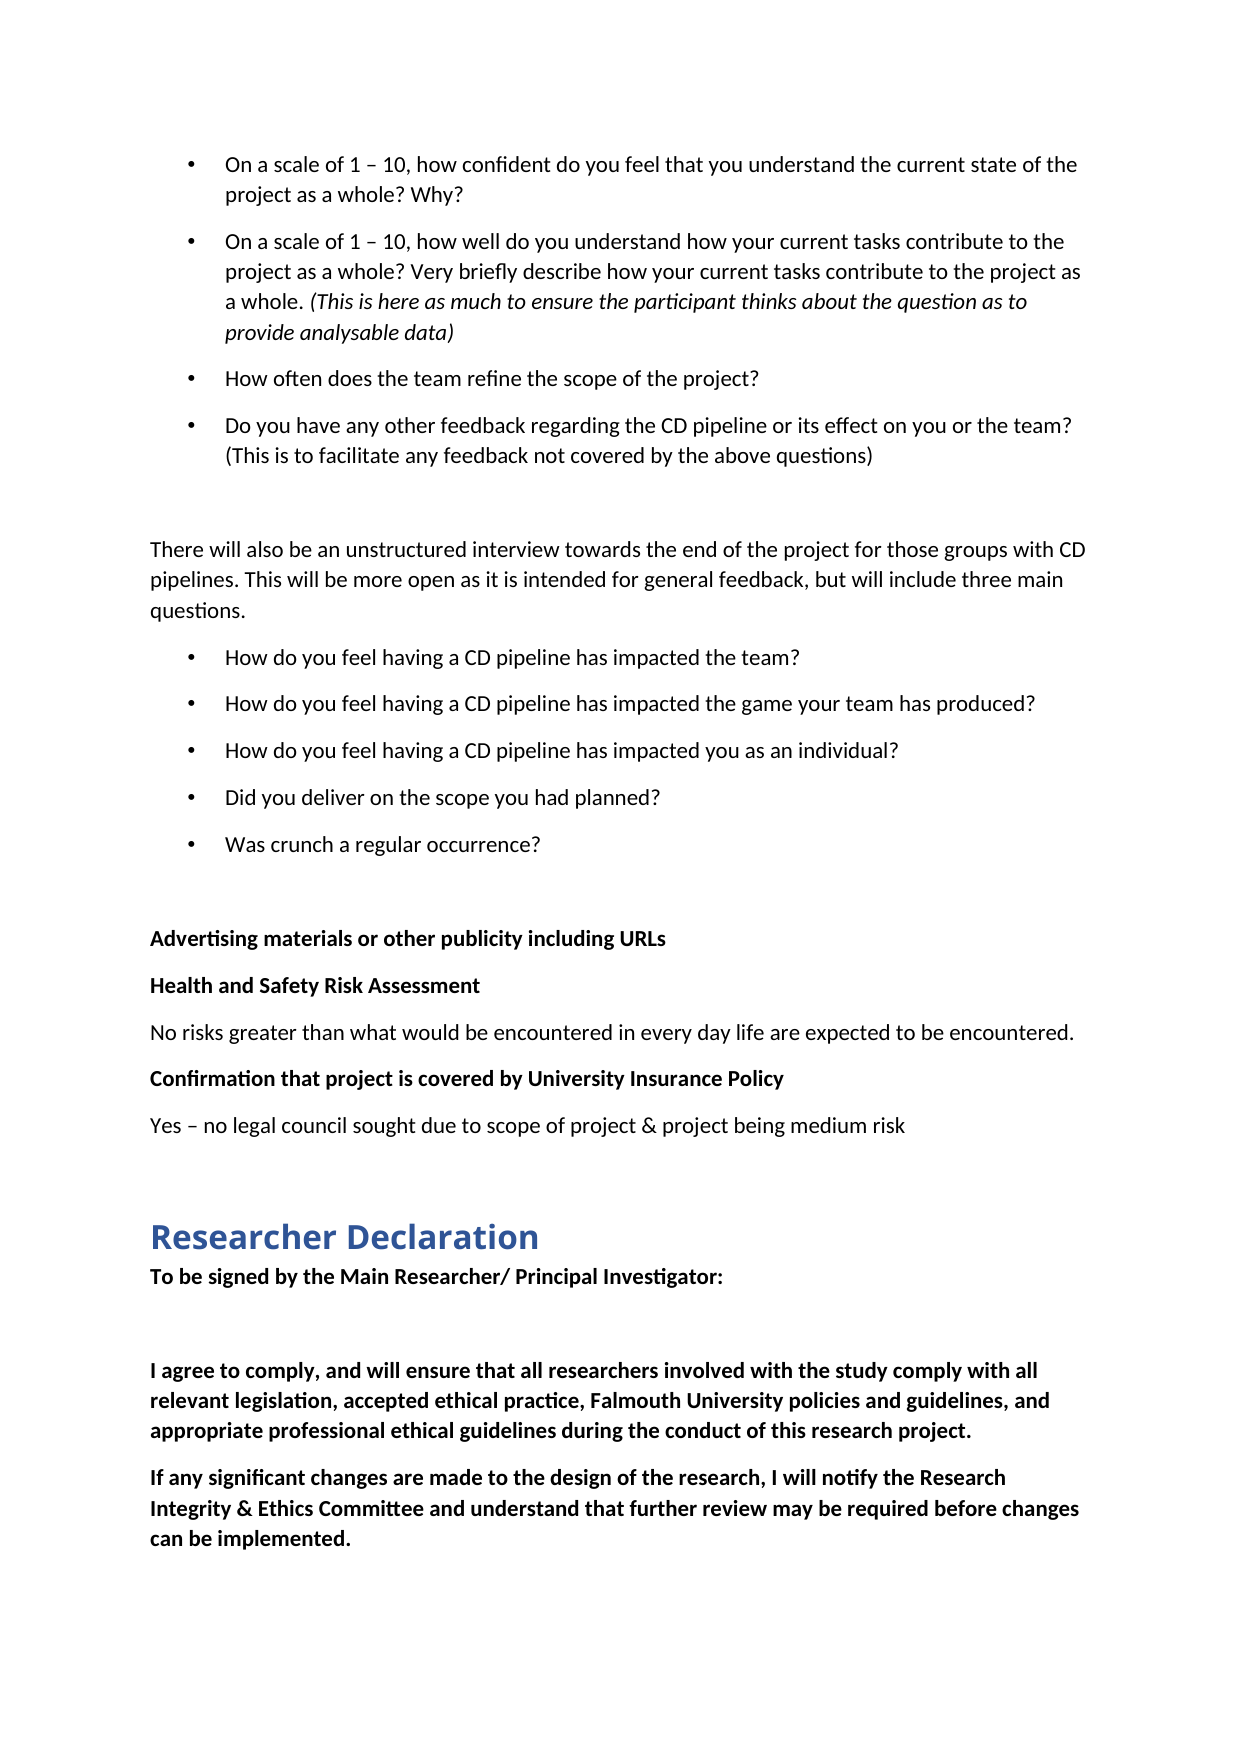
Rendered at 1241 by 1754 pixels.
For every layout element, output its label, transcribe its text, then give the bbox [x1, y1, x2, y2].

subtitle Researcher Declaration [150, 1213, 1090, 1259]
text There will also be an unstructured interview towards the end of the project for those groups with CD pipelines. This will be more open as it is intended for general feedback, but will include three main questions. [150, 535, 1090, 624]
list Do you have any other feedback regarding the CD pipeline or its effect on you or the team? (This is to facilitate any feedback not covered by the above questions) [187, 411, 1090, 470]
list How do you feel having a CD pipeline has impacted the game your team has produced? [187, 689, 1090, 718]
text To be signed by the Main Researcher/ Principal Investigator: [150, 1262, 1090, 1291]
list How do you feel having a CD pipeline has impacted you as an individual? [187, 736, 1090, 764]
text If any significant changes are made to the design of the research, I will notify the Research Integrity & Ethics Committee and understand that further review may be required before changes can be implemented. [150, 1463, 1090, 1552]
list Was crunch a regular occurrence? [187, 830, 1090, 858]
list Did you deliver on the scope you had planned? [187, 783, 1090, 811]
text No risks greater than what would be encountered in every day life are expected to be encountered. [150, 1018, 1090, 1046]
list How often does the team refine the scope of the project? [187, 364, 1090, 393]
text Yes – no legal council sought due to scope of project & project being medium risk [150, 1111, 1090, 1139]
text I agree to comply, and will ensure that all researchers involved with the study comply with all relevant legislation, accepted ethical practice, Falmouth University policies and guidelines, and appropriate professional ethical guidelines during the conduct of this research project. [150, 1356, 1090, 1445]
list On a scale of 1 – 10, how well do you understand how your current tasks contribute to the project as a whole? Very briefly describe how your current tasks contribute to the project as a whole. (This is here as much to ensure the participant thinks about the question as to provide analysable data) [187, 227, 1090, 346]
list On a scale of 1 – 10, how confident do you feel that you understand the current state of the project as a whole? Why? [187, 150, 1090, 208]
list How do you feel having a CD pipeline has impacted the team? [187, 643, 1090, 671]
text Confirmation that project is covered by University Insurance Policy [150, 1064, 1090, 1093]
text Health and Safety Risk Assessment [150, 971, 1090, 999]
text Advertising materials or other publicity including URLs [150, 924, 1090, 952]
